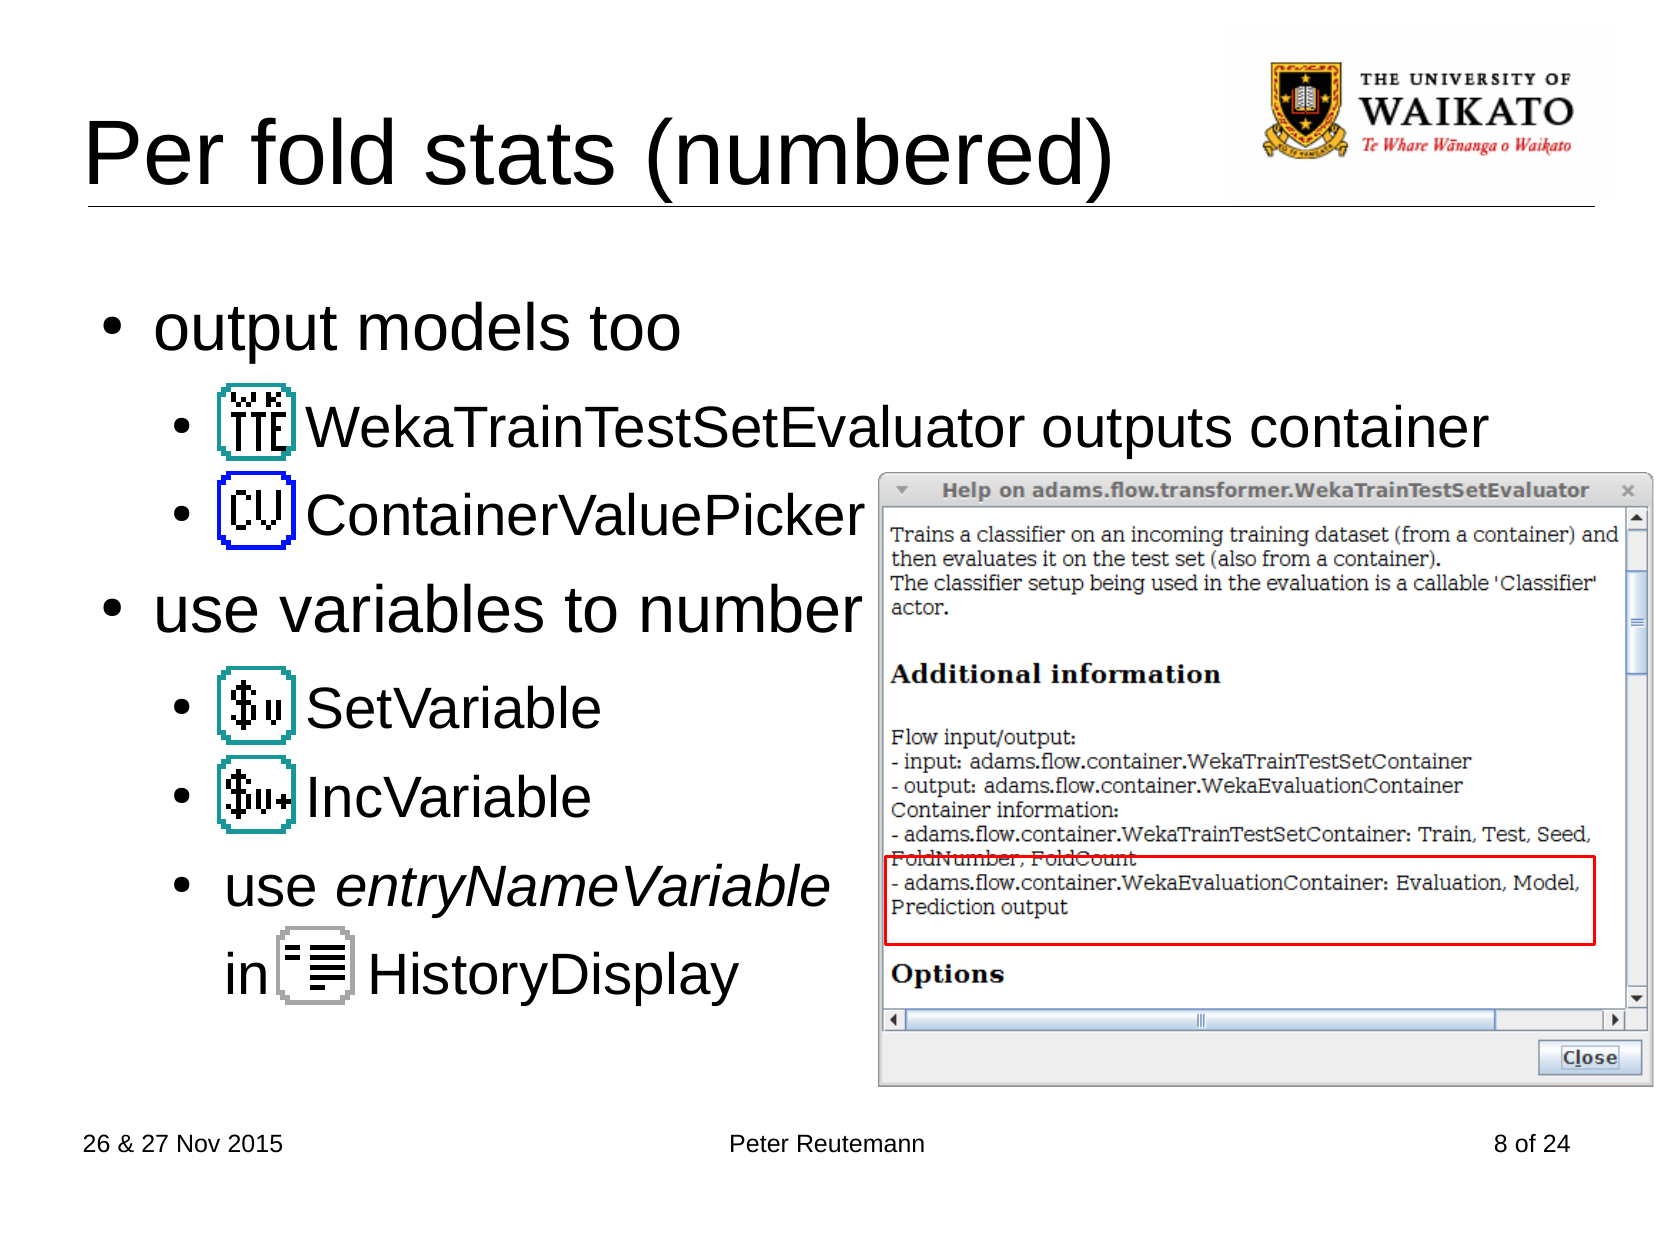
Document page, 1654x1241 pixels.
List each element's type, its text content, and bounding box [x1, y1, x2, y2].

picture [217, 666, 296, 745]
picture [276, 926, 355, 1005]
title Per fold stats (numbered) [82, 49, 1571, 257]
picture [217, 471, 296, 550]
picture [217, 383, 296, 462]
picture [878, 472, 1654, 1087]
list output models too WekaTrainTestSetEvaluator outputs container ContainerValuePicker use variables to number folds SetVariable IncVariable use entryNameVariable in HistoryDisplay [82, 290, 1571, 1010]
picture [1228, 24, 1619, 201]
picture [217, 755, 296, 834]
